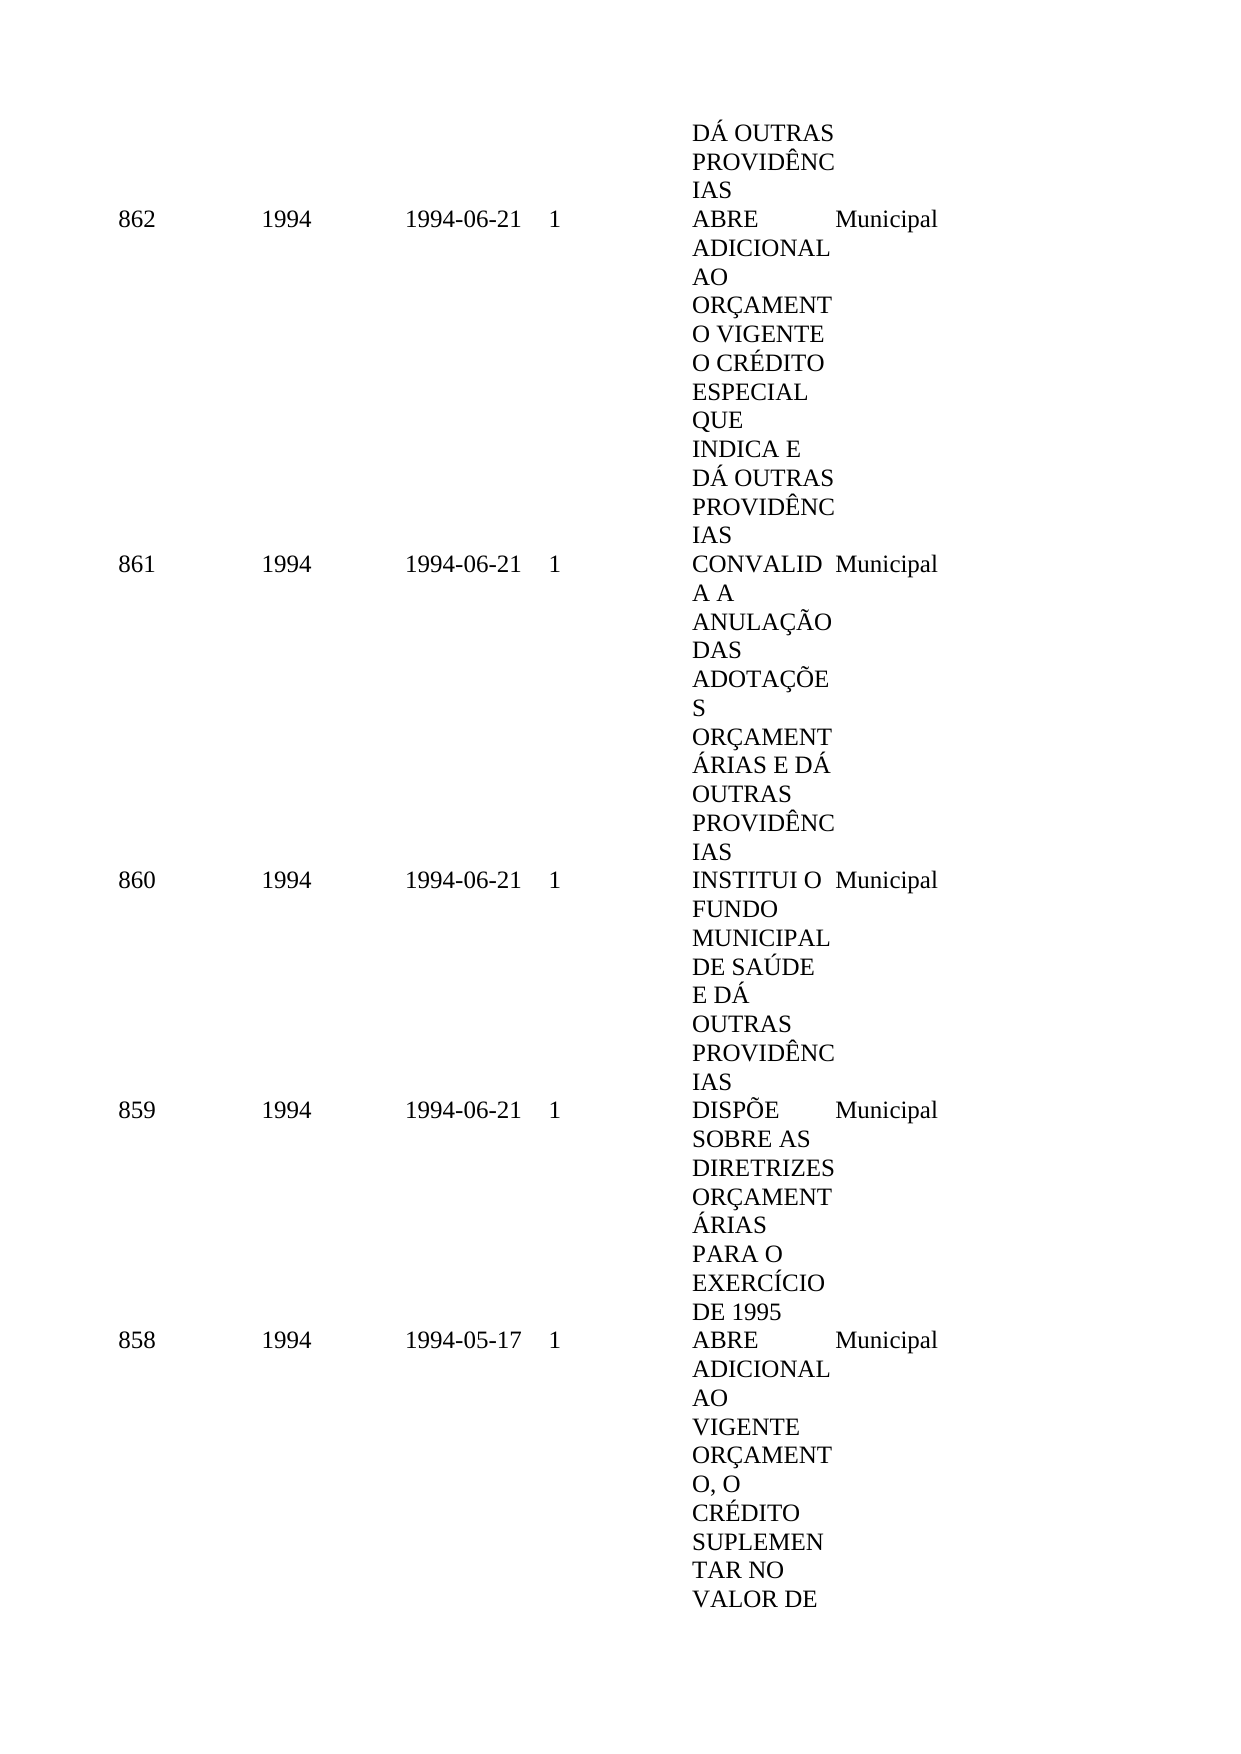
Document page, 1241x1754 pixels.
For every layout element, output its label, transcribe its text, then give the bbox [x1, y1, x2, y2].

table_cell 1994-06-21 [405, 1096, 548, 1326]
table_cell [405, 118, 548, 204]
table_cell Municipal [835, 1096, 979, 1326]
table_cell [835, 118, 979, 204]
table_cell [979, 549, 1122, 866]
table_cell Municipal [835, 549, 979, 866]
table_cell [979, 1096, 1122, 1326]
table_cell 862 [118, 204, 261, 549]
table_cell DÁ OUTRAS PROVIDÊNCIAS [692, 118, 835, 204]
table_cell CONVALIDA A ANULAÇÃO DAS ADOTAÇÕES ORÇAMENTÁRIAS E DÁ OUTRAS PROVIDÊNCIAS [692, 549, 835, 866]
table_cell ABRE ADICIONAL AO ORÇAMENTO VIGENTE O CRÉDITO ESPECIAL QUE INDICA E DÁ OUTRAS PROVIDÊNCIAS [692, 204, 835, 549]
table_cell 1994 [261, 866, 405, 1096]
table_cell 1 [548, 1326, 692, 1613]
table_cell 1 [548, 549, 692, 866]
table_cell [979, 118, 1122, 204]
table_cell 1994-05-17 [405, 1326, 548, 1613]
table_cell 1994-06-21 [405, 204, 548, 549]
table_cell 1994 [261, 1096, 405, 1326]
table_cell 1 [548, 204, 692, 549]
table_cell INSTITUI O FUNDO MUNICIPAL DE SAÚDE E DÁ OUTRAS PROVIDÊNCIAS [692, 866, 835, 1096]
table_cell [979, 204, 1122, 549]
table_cell 858 [118, 1326, 261, 1613]
table_cell 1 [548, 1096, 692, 1326]
table_cell 1994 [261, 549, 405, 866]
table_cell 859 [118, 1096, 261, 1326]
table_cell 1994-06-21 [405, 866, 548, 1096]
table_cell [261, 118, 405, 204]
table_cell 860 [118, 866, 261, 1096]
table_cell [548, 118, 692, 204]
table_cell [979, 1326, 1122, 1613]
table_cell 1994 [261, 1326, 405, 1613]
table_cell Municipal [835, 1326, 979, 1613]
table_cell DISPÕE SOBRE AS DIRETRIZES ORÇAMENTÁRIAS PARA O EXERCÍCIO DE 1995 [692, 1096, 835, 1326]
table_cell Municipal [835, 866, 979, 1096]
table_cell 1 [548, 866, 692, 1096]
table_cell [118, 118, 261, 204]
table_cell 1994 [261, 204, 405, 549]
table_cell 1994-06-21 [405, 549, 548, 866]
table_cell ABRE ADICIONAL AO VIGENTE ORÇAMENTO, O CRÉDITO SUPLEMENTAR NO VALOR DE [692, 1326, 835, 1613]
table_cell [979, 866, 1122, 1096]
table_cell 861 [118, 549, 261, 866]
table_cell Municipal [835, 204, 979, 549]
